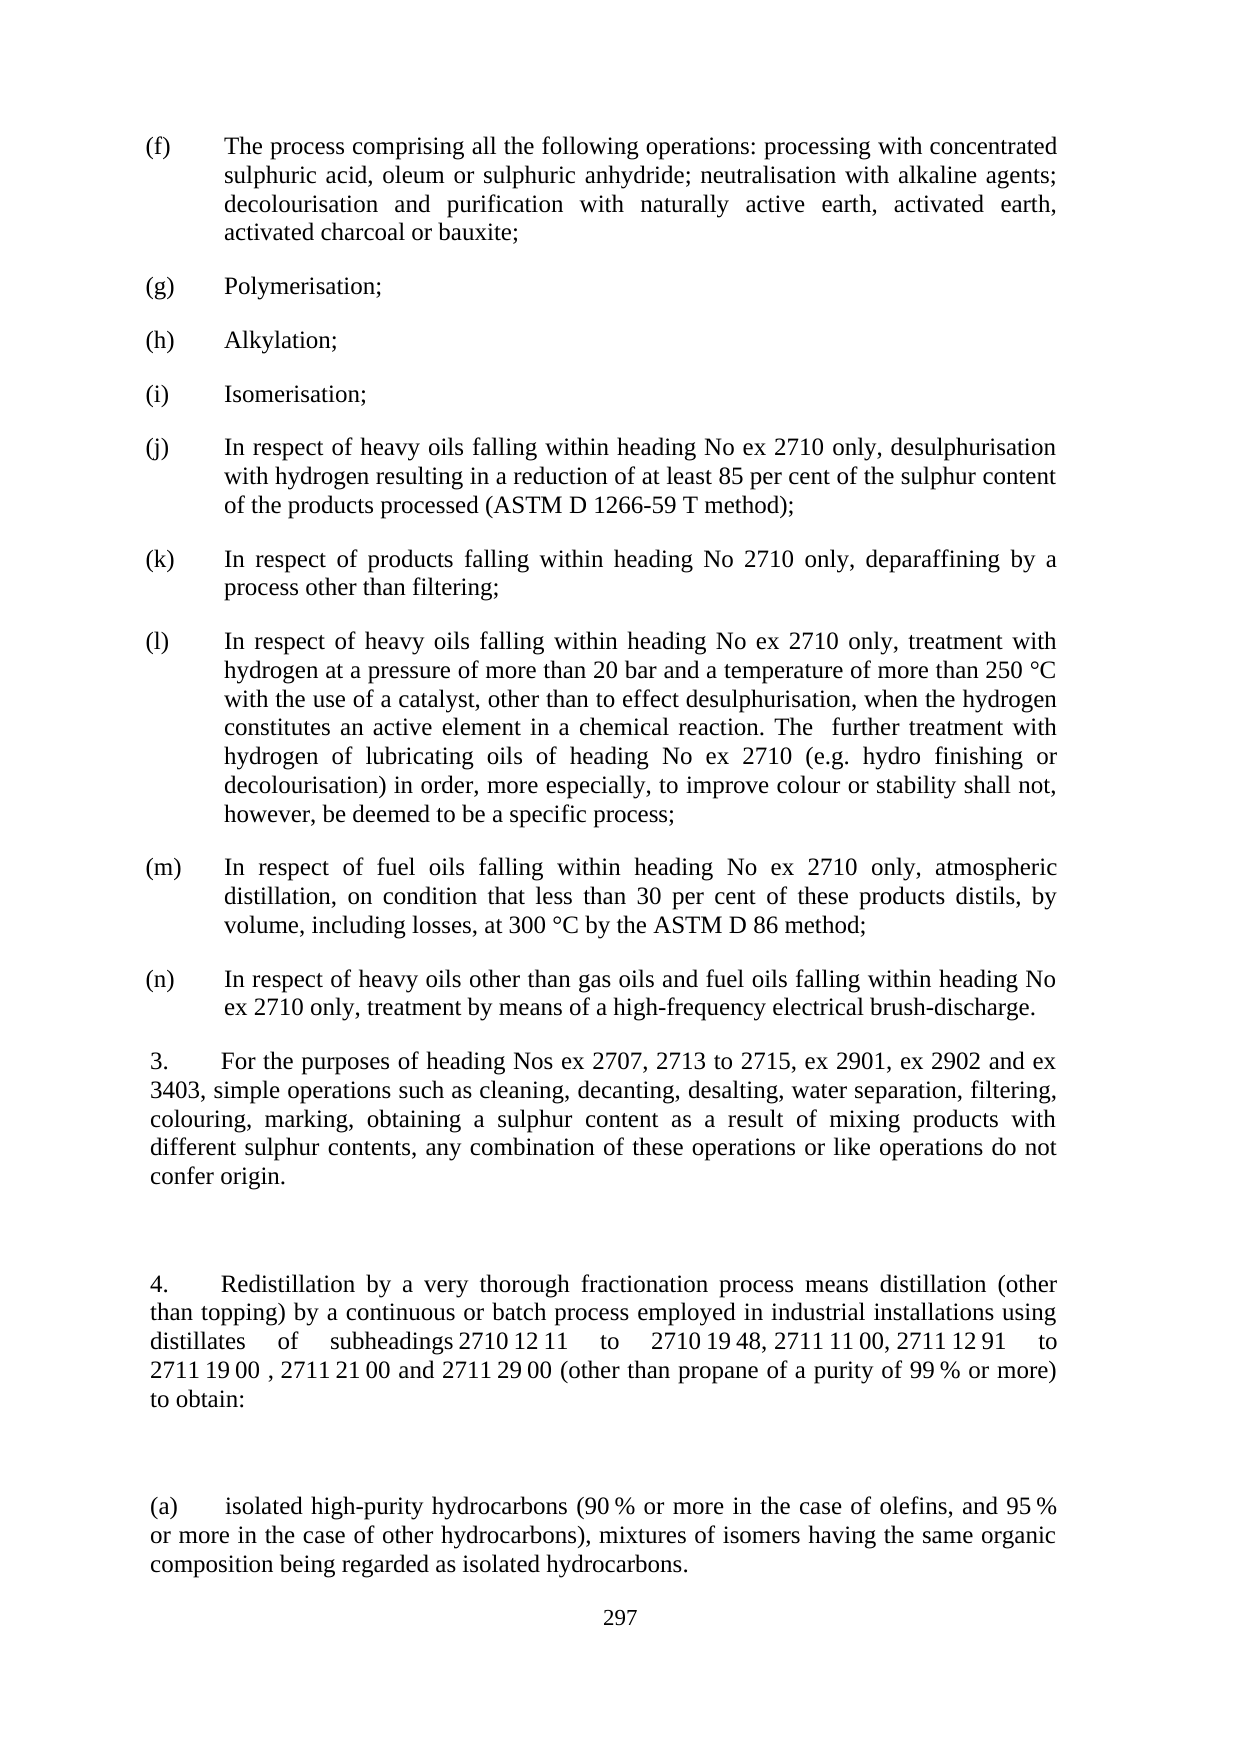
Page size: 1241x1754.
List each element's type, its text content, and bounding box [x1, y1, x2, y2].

list In respect of products falling within heading No 2710 only, deparaffining by a process other than filtering; [145, 544, 1058, 601]
list In respect of heavy oils other than gas oils and fuel oils falling within heading No ex 2710 only, treatment by means of a high-frequency electrical brush-discharge. [145, 964, 1058, 1021]
list For the purposes of heading Nos ex 2707, 2713 to 2715, ex 2901, ex 2902 and ex 3403, simple operations such as cleaning, decanting, desalting, water separation, filtering, colouring, marking, obtaining a sulphur content as a result of mixing products with different sulphur contents, any combination of these operations or like operations do not confer origin. [150, 1046, 1058, 1190]
list In respect of heavy oils falling within heading No ex 2710 only, desulphurisation with hydrogen resulting in a reduction of at least 85 per cent of the sulphur content of the products processed (ASTM D 1266-59 T method); [145, 432, 1058, 519]
list Redistillation by a very thorough fractionation process means distillation (other than topping) by a continuous or batch process employed in industrial installations using distillates of subheadings 2710 12 11 to 2710 19 48, 2711 11 00, 2711 12 91 to 2711 19 00 , 2711 21 00 and 2711 29 00 (other than propane of a purity of 99 % or more) to obtain: [150, 1269, 1058, 1412]
list isolated high-purity hydrocarbons (90 % or more in the case of olefins, and 95 % or more in the case of other hydrocarbons), mixtures of isomers having the same organic composition being regarded as isolated hydrocarbons. [150, 1491, 1058, 1577]
list In respect of fuel oils falling within heading No ex 2710 only, atmospheric distillation, on condition that less than 30 per cent of these products distils, by volume, including losses, at 300 °C by the ASTM D 86 method; [145, 852, 1058, 939]
list Isomerisation; [145, 379, 1058, 407]
list Polymerisation; [145, 271, 1058, 300]
list In respect of heavy oils falling within heading No ex 2710 only, treatment with hydrogen at a pressure of more than 20 bar and a temperature of more than 250 °C with the use of a catalyst, other than to effect desulphurisation, when the hydrogen constitutes an active element in a chemical reaction. The further treatment with hydrogen of lubricating oils of heading No ex 2710 (e.g. hydro finishing or decolourisation) in order, more especially, to improve colour or stability shall not, however, be deemed to be a specific process; [145, 626, 1058, 827]
list The process comprising all the following operations: processing with concentrated sulphuric acid, oleum or sulphuric anhydride; neutralisation with alkaline agents; decolourisation and purification with naturally active earth, activated earth, activated charcoal or bauxite; [145, 131, 1058, 246]
list Alkylation; [145, 325, 1058, 354]
